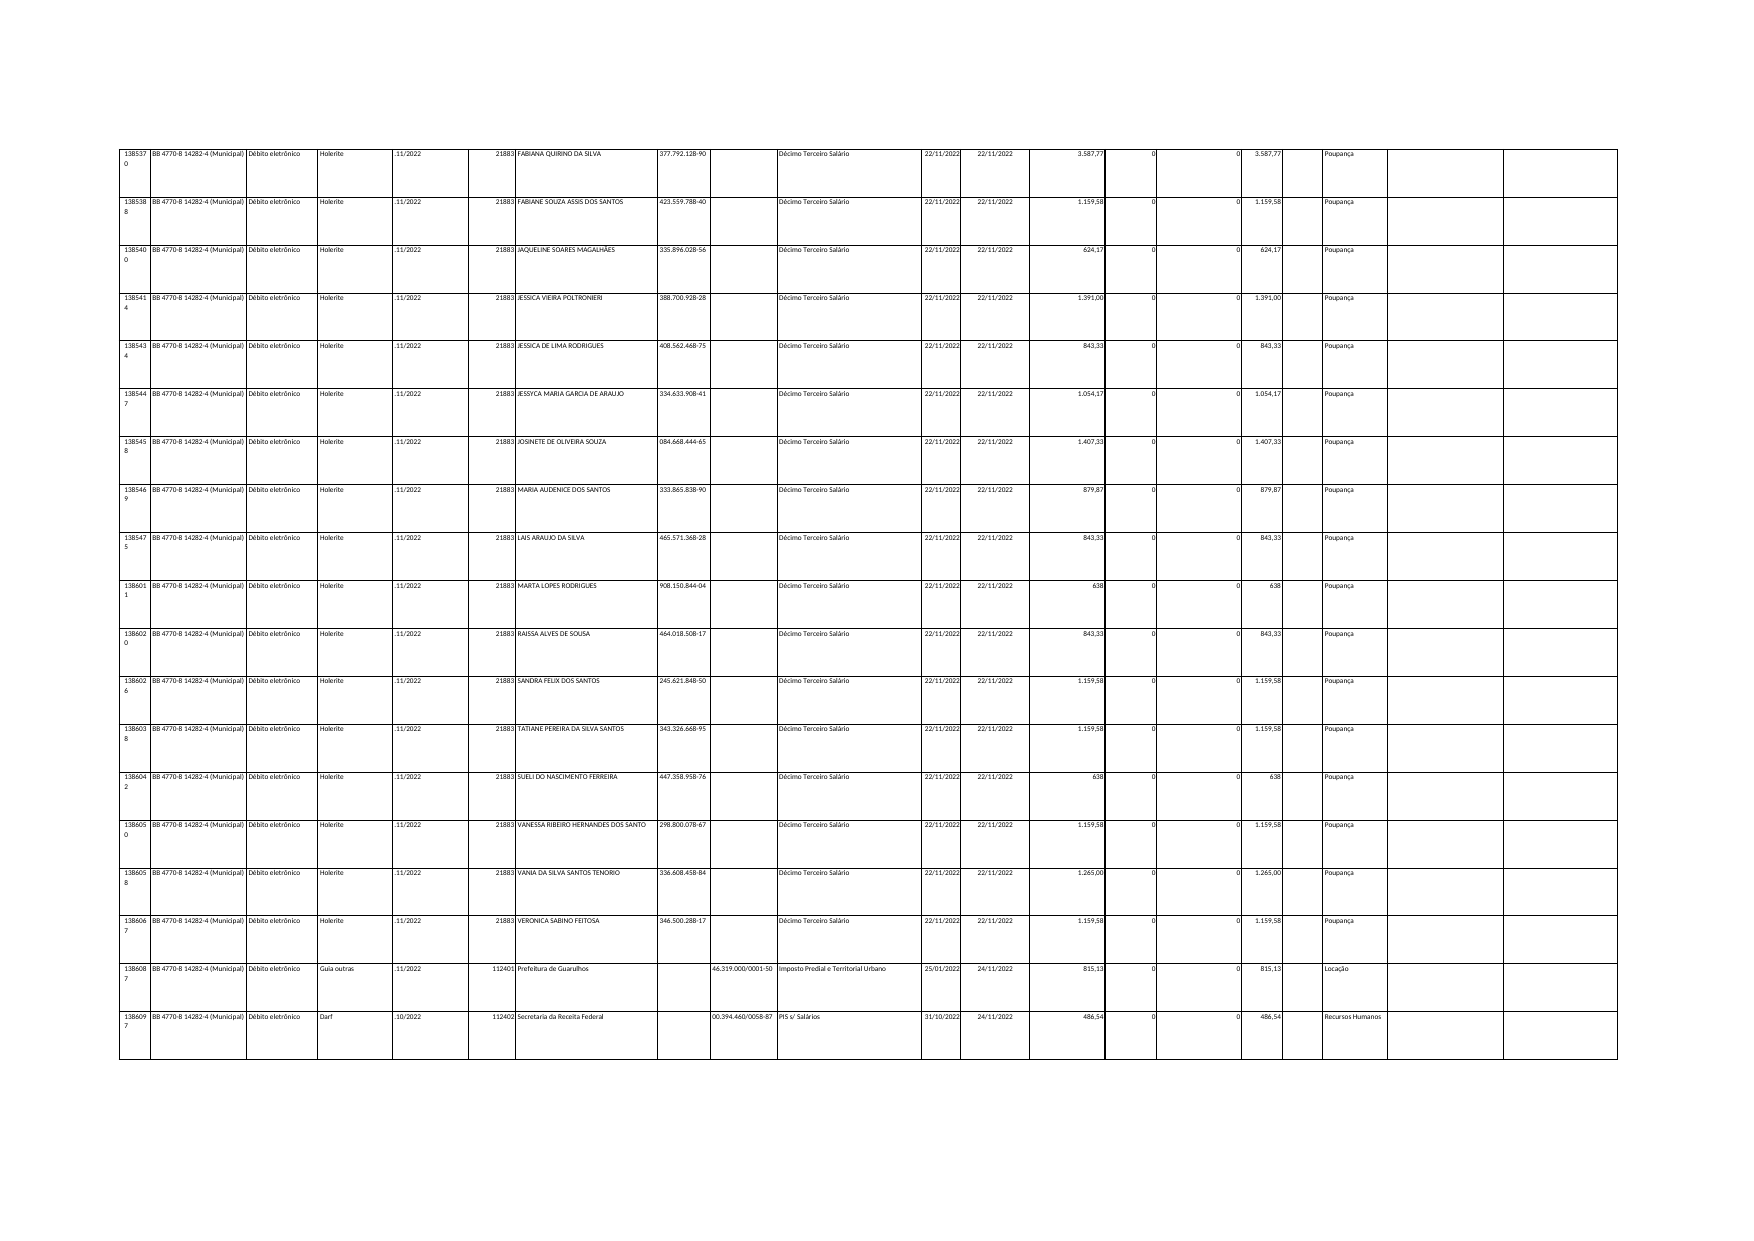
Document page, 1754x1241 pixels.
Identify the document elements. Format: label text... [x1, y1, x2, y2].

table_cell 22/11/2022 [961, 389, 1029, 436]
table_cell 21883 [469, 341, 515, 388]
table_cell 1.159,58 [1030, 916, 1104, 963]
table_cell JOSINETE DE OLIVEIRA SOUZA [516, 437, 657, 484]
table_cell 22/11/2022 [922, 533, 960, 580]
table_cell [1388, 485, 1503, 532]
table_cell .11/2022 [393, 485, 468, 532]
table_cell 843,33 [1242, 629, 1282, 676]
table_cell .10/2022 [393, 1012, 468, 1059]
table_cell [1504, 485, 1617, 532]
table_cell [1283, 246, 1322, 292]
table_cell Secretaria da Receita Federal [516, 1012, 657, 1059]
table_cell [711, 869, 777, 915]
table_cell 22/11/2022 [922, 246, 960, 292]
table_cell Décimo Terceiro Salário [778, 916, 921, 963]
table_cell Holerite [318, 821, 392, 867]
table_cell SANDRA FELIX DOS SANTOS [516, 677, 657, 724]
table_cell [711, 821, 777, 867]
table_cell 388.700.928-28 [658, 294, 710, 340]
table_cell .11/2022 [393, 964, 468, 1011]
table_cell [1388, 437, 1503, 484]
table_cell 0 [1106, 150, 1156, 197]
table_cell 46.319.000/0001-50 [711, 964, 777, 1011]
table_cell 112402 [469, 1012, 515, 1059]
table_cell 22/11/2022 [961, 533, 1029, 580]
table_cell [1504, 821, 1617, 867]
table_cell BB 4770-8 14282-4 (Municipal) [151, 821, 246, 867]
table_cell 21883 [469, 294, 515, 340]
table_cell .11/2022 [393, 437, 468, 484]
table_cell 22/11/2022 [922, 485, 960, 532]
table_cell [1283, 437, 1322, 484]
table_cell [711, 581, 777, 628]
table_cell Holerite [318, 389, 392, 436]
table_cell BB 4770-8 14282-4 (Municipal) [151, 1012, 246, 1059]
table_cell .11/2022 [393, 773, 468, 819]
table_cell BB 4770-8 14282-4 (Municipal) [151, 964, 246, 1011]
table_cell BB 4770-8 14282-4 (Municipal) [151, 485, 246, 532]
table_cell 1.407,33 [1242, 437, 1282, 484]
table_cell 3.587,77 [1030, 150, 1104, 197]
table_cell 22/11/2022 [961, 869, 1029, 915]
table_cell .11/2022 [393, 246, 468, 292]
table_cell [1283, 294, 1322, 340]
table_cell 1386026 [120, 677, 150, 724]
table_cell 00.394.460/0058-87 [711, 1012, 777, 1059]
table_cell [1388, 150, 1503, 197]
table_cell [711, 485, 777, 532]
table_cell 1386097 [120, 1012, 150, 1059]
table_cell 638 [1030, 581, 1104, 628]
table_cell Holerite [318, 773, 392, 819]
table_cell 1386058 [120, 869, 150, 915]
table_cell 0 [1157, 246, 1241, 292]
table_cell 084.668.444-65 [658, 437, 710, 484]
table_cell [658, 964, 710, 1011]
table_cell 1386087 [120, 964, 150, 1011]
table_cell [1388, 629, 1503, 676]
table_cell 0 [1157, 916, 1241, 963]
table_cell Poupança [1323, 869, 1387, 915]
table_cell [711, 916, 777, 963]
table_cell 843,33 [1030, 533, 1104, 580]
table_cell [711, 246, 777, 292]
table_cell [1388, 533, 1503, 580]
table_cell .11/2022 [393, 629, 468, 676]
table_cell 1385414 [120, 294, 150, 340]
table_cell Débito eletrônico [247, 677, 317, 724]
table_cell 0 [1157, 1012, 1241, 1059]
table_cell 1385388 [120, 198, 150, 244]
table_cell [1283, 341, 1322, 388]
table_cell [1504, 964, 1617, 1011]
table_cell [1504, 869, 1617, 915]
table_cell Holerite [318, 341, 392, 388]
table_cell [711, 629, 777, 676]
table_cell 0 [1157, 629, 1241, 676]
table_cell 624,17 [1242, 246, 1282, 292]
table_cell [1283, 198, 1322, 244]
table_cell Débito eletrônico [247, 150, 317, 197]
table_cell 1385447 [120, 389, 150, 436]
table_cell BB 4770-8 14282-4 (Municipal) [151, 150, 246, 197]
table_cell 0 [1106, 677, 1156, 724]
table_cell Holerite [318, 629, 392, 676]
table_cell 465.571.368-28 [658, 533, 710, 580]
table_cell 21883 [469, 437, 515, 484]
table_cell BB 4770-8 14282-4 (Municipal) [151, 869, 246, 915]
table_cell .11/2022 [393, 677, 468, 724]
table_cell 21883 [469, 533, 515, 580]
table_cell Poupança [1323, 389, 1387, 436]
table_cell [1388, 773, 1503, 819]
table_cell VANIA DA SILVA SANTOS TENORIO [516, 869, 657, 915]
table_cell Poupança [1323, 150, 1387, 197]
table_cell 0 [1157, 294, 1241, 340]
table_cell Poupança [1323, 437, 1387, 484]
table_cell Débito eletrônico [247, 581, 317, 628]
table_cell Débito eletrônico [247, 773, 317, 819]
table_cell [1388, 677, 1503, 724]
table_cell 1386011 [120, 581, 150, 628]
table_cell 1.159,58 [1242, 725, 1282, 772]
table_cell Décimo Terceiro Salário [778, 725, 921, 772]
table_cell [1504, 533, 1617, 580]
table_cell 0 [1106, 485, 1156, 532]
table_cell Décimo Terceiro Salário [778, 341, 921, 388]
table_cell Débito eletrônico [247, 341, 317, 388]
table_cell MARIA AUDENICE DOS SANTOS [516, 485, 657, 532]
table_cell Holerite [318, 294, 392, 340]
table_cell [1283, 389, 1322, 436]
table_cell Débito eletrônico [247, 389, 317, 436]
table_cell [711, 198, 777, 244]
table_cell Décimo Terceiro Salário [778, 150, 921, 197]
table_cell 0 [1157, 198, 1241, 244]
table_cell Décimo Terceiro Salário [778, 773, 921, 819]
table_cell 843,33 [1242, 533, 1282, 580]
table_cell [711, 725, 777, 772]
table_cell 1385370 [120, 150, 150, 197]
table_cell 377.792.128-90 [658, 150, 710, 197]
table_cell BB 4770-8 14282-4 (Municipal) [151, 916, 246, 963]
table_cell FABIANA QUIRINO DA SILVA [516, 150, 657, 197]
table_cell 22/11/2022 [961, 821, 1029, 867]
table_cell [1388, 964, 1503, 1011]
table_cell 22/11/2022 [922, 916, 960, 963]
table_cell Darf [318, 1012, 392, 1059]
table_cell BB 4770-8 14282-4 (Municipal) [151, 725, 246, 772]
table_cell 0 [1106, 389, 1156, 436]
table_cell 334.633.908-41 [658, 389, 710, 436]
table_cell Décimo Terceiro Salário [778, 677, 921, 724]
table_cell Holerite [318, 533, 392, 580]
table_cell 1.391,00 [1242, 294, 1282, 340]
table_cell 843,33 [1030, 629, 1104, 676]
table_cell 1385475 [120, 533, 150, 580]
table_cell [1388, 821, 1503, 867]
table_cell 0 [1157, 725, 1241, 772]
table_cell Poupança [1323, 677, 1387, 724]
table_cell [1283, 964, 1322, 1011]
table_cell Décimo Terceiro Salário [778, 198, 921, 244]
table_cell 22/11/2022 [922, 437, 960, 484]
table_cell Décimo Terceiro Salário [778, 389, 921, 436]
table_cell Holerite [318, 869, 392, 915]
table_cell 879,87 [1030, 485, 1104, 532]
table_cell Guia outras [318, 964, 392, 1011]
table_cell 21883 [469, 725, 515, 772]
table_cell BB 4770-8 14282-4 (Municipal) [151, 773, 246, 819]
table_cell 22/11/2022 [961, 725, 1029, 772]
table_cell [1283, 869, 1322, 915]
table_cell 21883 [469, 773, 515, 819]
table_cell Holerite [318, 198, 392, 244]
table_cell [1504, 198, 1617, 244]
table_cell [1388, 916, 1503, 963]
table_cell [711, 533, 777, 580]
table_cell 0 [1106, 916, 1156, 963]
table_cell Poupança [1323, 246, 1387, 292]
table_cell .11/2022 [393, 294, 468, 340]
table_cell [1504, 773, 1617, 819]
table_cell 0 [1157, 533, 1241, 580]
table_cell PIS s/ Salários [778, 1012, 921, 1059]
table_cell [658, 1012, 710, 1059]
table_cell Décimo Terceiro Salário [778, 485, 921, 532]
table_cell Recursos Humanos [1323, 1012, 1387, 1059]
table_cell .11/2022 [393, 150, 468, 197]
table_cell [1504, 725, 1617, 772]
table_cell 1.159,58 [1030, 821, 1104, 867]
table_cell 343.326.668-95 [658, 725, 710, 772]
table_cell [1504, 341, 1617, 388]
table_cell 22/11/2022 [961, 677, 1029, 724]
table_cell 22/11/2022 [922, 677, 960, 724]
table_cell 0 [1157, 773, 1241, 819]
table_cell JESSICA VIEIRA POLTRONIERI [516, 294, 657, 340]
table_cell Holerite [318, 725, 392, 772]
table_cell 22/11/2022 [961, 485, 1029, 532]
table_cell BB 4770-8 14282-4 (Municipal) [151, 677, 246, 724]
table_cell RAISSA ALVES DE SOUSA [516, 629, 657, 676]
table_cell 22/11/2022 [922, 341, 960, 388]
table_cell 21883 [469, 389, 515, 436]
table_cell 336.608.458-84 [658, 869, 710, 915]
table_cell FABIANE SOUZA ASSIS DOS SANTOS [516, 198, 657, 244]
table_cell [1283, 1012, 1322, 1059]
table_cell 0 [1106, 629, 1156, 676]
table_cell [1283, 725, 1322, 772]
table_cell BB 4770-8 14282-4 (Municipal) [151, 198, 246, 244]
table_cell 1.159,58 [1030, 725, 1104, 772]
table_cell 22/11/2022 [922, 294, 960, 340]
table_cell 0 [1157, 821, 1241, 867]
table_cell Poupança [1323, 198, 1387, 244]
table_cell [1283, 485, 1322, 532]
table_cell [1504, 1012, 1617, 1059]
table_cell Décimo Terceiro Salário [778, 294, 921, 340]
table_cell Holerite [318, 437, 392, 484]
table_cell 0 [1106, 581, 1156, 628]
table_cell SUELI DO NASCIMENTO FERREIRA [516, 773, 657, 819]
table_cell 0 [1106, 773, 1156, 819]
table_cell JAQUELINE SOARES MAGALHÃES [516, 246, 657, 292]
table_cell 843,33 [1242, 341, 1282, 388]
table_cell Poupança [1323, 581, 1387, 628]
table_cell 21883 [469, 581, 515, 628]
table_cell 21883 [469, 821, 515, 867]
table_cell 24/11/2022 [961, 1012, 1029, 1059]
table_cell [711, 294, 777, 340]
table_cell 0 [1157, 964, 1241, 1011]
table_cell 0 [1157, 389, 1241, 436]
table_cell 298.800.078-67 [658, 821, 710, 867]
table_cell Poupança [1323, 821, 1387, 867]
table_cell 1.407,33 [1030, 437, 1104, 484]
table_cell 0 [1157, 677, 1241, 724]
table_cell VERONICA SABINO FEITOSA [516, 916, 657, 963]
table_cell [1283, 150, 1322, 197]
table_cell Décimo Terceiro Salário [778, 629, 921, 676]
table_cell [1388, 246, 1503, 292]
table_cell 1.159,58 [1030, 198, 1104, 244]
table_cell BB 4770-8 14282-4 (Municipal) [151, 437, 246, 484]
table_cell Poupança [1323, 725, 1387, 772]
table_cell Débito eletrônico [247, 1012, 317, 1059]
table_cell 0 [1106, 341, 1156, 388]
table_cell [1283, 629, 1322, 676]
table_cell Poupança [1323, 341, 1387, 388]
table_cell 879,87 [1242, 485, 1282, 532]
table_cell 21883 [469, 629, 515, 676]
table_cell [1504, 246, 1617, 292]
table_cell 112401 [469, 964, 515, 1011]
table_cell [711, 389, 777, 436]
table_cell 1.265,00 [1242, 869, 1282, 915]
table_cell 423.559.788-40 [658, 198, 710, 244]
table_cell [711, 437, 777, 484]
table_cell [711, 341, 777, 388]
table_cell 22/11/2022 [922, 773, 960, 819]
table_cell 22/11/2022 [961, 150, 1029, 197]
table_cell 1386020 [120, 629, 150, 676]
table_cell 22/11/2022 [961, 437, 1029, 484]
table_cell 346.500.288-17 [658, 916, 710, 963]
table_cell BB 4770-8 14282-4 (Municipal) [151, 629, 246, 676]
table_cell 22/11/2022 [961, 773, 1029, 819]
table_cell Débito eletrônico [247, 916, 317, 963]
table_cell Débito eletrônico [247, 485, 317, 532]
table_cell 486,54 [1030, 1012, 1104, 1059]
table_cell 1385434 [120, 341, 150, 388]
table_cell 3.587,77 [1242, 150, 1282, 197]
table_cell 22/11/2022 [922, 198, 960, 244]
table_cell 1.391,00 [1030, 294, 1104, 340]
table_cell 1385458 [120, 437, 150, 484]
table_cell Décimo Terceiro Salário [778, 533, 921, 580]
table_cell Décimo Terceiro Salário [778, 821, 921, 867]
table_cell [1283, 773, 1322, 819]
table_cell 0 [1157, 485, 1241, 532]
table_cell 1385400 [120, 246, 150, 292]
table_cell [1283, 533, 1322, 580]
table_cell BB 4770-8 14282-4 (Municipal) [151, 389, 246, 436]
table_cell [1388, 198, 1503, 244]
table_cell Débito eletrônico [247, 198, 317, 244]
table_cell [711, 773, 777, 819]
table_cell Débito eletrônico [247, 437, 317, 484]
table_cell [1388, 581, 1503, 628]
table_cell 0 [1106, 1012, 1156, 1059]
table_cell 1.159,58 [1242, 916, 1282, 963]
table_cell Holerite [318, 485, 392, 532]
table_cell Holerite [318, 150, 392, 197]
table_cell 21883 [469, 198, 515, 244]
table_cell 245.621.848-50 [658, 677, 710, 724]
table_cell 638 [1242, 773, 1282, 819]
table_cell BB 4770-8 14282-4 (Municipal) [151, 341, 246, 388]
table_cell [1504, 150, 1617, 197]
table_cell Débito eletrônico [247, 725, 317, 772]
table_cell 22/11/2022 [922, 581, 960, 628]
table_cell 0 [1106, 533, 1156, 580]
table_cell .11/2022 [393, 581, 468, 628]
table_cell 0 [1106, 198, 1156, 244]
table_cell 22/11/2022 [961, 341, 1029, 388]
table_cell 0 [1157, 869, 1241, 915]
table_cell 815,13 [1242, 964, 1282, 1011]
table_cell VANESSA RIBEIRO HERNANDES DOS SANTO [516, 821, 657, 867]
table_cell 0 [1157, 437, 1241, 484]
table_cell 22/11/2022 [961, 246, 1029, 292]
table_cell Poupança [1323, 533, 1387, 580]
table_cell 1386042 [120, 773, 150, 819]
table_cell 22/11/2022 [961, 294, 1029, 340]
table_cell 22/11/2022 [922, 389, 960, 436]
table_cell 22/11/2022 [922, 725, 960, 772]
table_cell 21883 [469, 246, 515, 292]
table_cell 0 [1157, 581, 1241, 628]
table_cell LAIS ARAUJO DA SILVA [516, 533, 657, 580]
table_cell 0 [1106, 246, 1156, 292]
table_cell 0 [1106, 294, 1156, 340]
table_cell 638 [1030, 773, 1104, 819]
table_cell [711, 677, 777, 724]
table_cell Débito eletrônico [247, 869, 317, 915]
table_cell [1388, 725, 1503, 772]
table_cell Holerite [318, 677, 392, 724]
table_cell [1504, 677, 1617, 724]
table_cell 335.896.028-56 [658, 246, 710, 292]
table_cell Débito eletrônico [247, 246, 317, 292]
table_cell JESSICA DE LIMA RODRIGUES [516, 341, 657, 388]
table_cell 1.159,58 [1242, 821, 1282, 867]
table_cell Prefeitura de Guarulhos [516, 964, 657, 1011]
table_cell 1.265,00 [1030, 869, 1104, 915]
table_cell [1388, 341, 1503, 388]
table_cell Débito eletrônico [247, 964, 317, 1011]
table_cell Poupança [1323, 916, 1387, 963]
table_cell 22/11/2022 [961, 198, 1029, 244]
table_cell Décimo Terceiro Salário [778, 437, 921, 484]
table_cell 815,13 [1030, 964, 1104, 1011]
table_cell 22/11/2022 [961, 629, 1029, 676]
table_cell BB 4770-8 14282-4 (Municipal) [151, 533, 246, 580]
table_cell 21883 [469, 869, 515, 915]
table_cell Débito eletrônico [247, 294, 317, 340]
table_cell 22/11/2022 [922, 150, 960, 197]
table_cell TATIANE PEREIRA DA SILVA SANTOS [516, 725, 657, 772]
table_cell 843,33 [1030, 341, 1104, 388]
table_cell .11/2022 [393, 916, 468, 963]
table_cell 31/10/2022 [922, 1012, 960, 1059]
table_cell [711, 150, 777, 197]
table_cell Locação [1323, 964, 1387, 1011]
table_cell [1504, 581, 1617, 628]
table_cell [1504, 437, 1617, 484]
table_cell [1504, 389, 1617, 436]
table_cell .11/2022 [393, 869, 468, 915]
table_cell Holerite [318, 916, 392, 963]
table_cell Poupança [1323, 773, 1387, 819]
table_cell [1504, 916, 1617, 963]
table_cell [1504, 629, 1617, 676]
table_cell 447.358.958-76 [658, 773, 710, 819]
table_cell 22/11/2022 [961, 916, 1029, 963]
table_cell 1.054,17 [1030, 389, 1104, 436]
table_cell JESSYCA MARIA GARCIA DE ARAUJO [516, 389, 657, 436]
table_cell 1.159,58 [1030, 677, 1104, 724]
table_cell [1388, 869, 1503, 915]
table_cell [1283, 581, 1322, 628]
table_cell [1388, 389, 1503, 436]
table_cell [1283, 821, 1322, 867]
table_cell 1.159,58 [1242, 677, 1282, 724]
table_cell 21883 [469, 485, 515, 532]
table_cell 1386067 [120, 916, 150, 963]
table_cell 21883 [469, 916, 515, 963]
table_cell Imposto Predial e Territorial Urbano [778, 964, 921, 1011]
table_cell [1388, 1012, 1503, 1059]
table_cell 25/01/2022 [922, 964, 960, 1011]
table_cell .11/2022 [393, 533, 468, 580]
table_cell Débito eletrônico [247, 629, 317, 676]
table_cell .11/2022 [393, 725, 468, 772]
table_cell 22/11/2022 [922, 869, 960, 915]
table_cell .11/2022 [393, 341, 468, 388]
table_cell 22/11/2022 [922, 629, 960, 676]
table_cell .11/2022 [393, 389, 468, 436]
table_cell [1388, 294, 1503, 340]
table_cell Décimo Terceiro Salário [778, 869, 921, 915]
table_cell 908.150.844-04 [658, 581, 710, 628]
table_cell BB 4770-8 14282-4 (Municipal) [151, 294, 246, 340]
table_cell .11/2022 [393, 821, 468, 867]
table_cell Holerite [318, 246, 392, 292]
table_cell 408.562.468-75 [658, 341, 710, 388]
table_cell 1.159,58 [1242, 198, 1282, 244]
table_cell 1.054,17 [1242, 389, 1282, 436]
table_cell Holerite [318, 581, 392, 628]
table_cell 333.865.838-90 [658, 485, 710, 532]
table_cell Débito eletrônico [247, 533, 317, 580]
table_cell 22/11/2022 [961, 581, 1029, 628]
table_cell Poupança [1323, 485, 1387, 532]
table_cell [1283, 677, 1322, 724]
table_cell [1283, 916, 1322, 963]
table_cell 1386050 [120, 821, 150, 867]
table_cell 1385469 [120, 485, 150, 532]
table_cell 464.018.508-17 [658, 629, 710, 676]
table_cell Décimo Terceiro Salário [778, 581, 921, 628]
table_cell [1504, 294, 1617, 340]
table_cell 0 [1106, 964, 1156, 1011]
table_cell 21883 [469, 677, 515, 724]
table_cell 0 [1157, 341, 1241, 388]
table_cell 22/11/2022 [922, 821, 960, 867]
table_cell Poupança [1323, 294, 1387, 340]
table_cell .11/2022 [393, 198, 468, 244]
table_cell 638 [1242, 581, 1282, 628]
table_cell MARTA LOPES RODRIGUES [516, 581, 657, 628]
table_cell 0 [1106, 725, 1156, 772]
table_cell BB 4770-8 14282-4 (Municipal) [151, 581, 246, 628]
table_cell BB 4770-8 14282-4 (Municipal) [151, 246, 246, 292]
table_cell 1386038 [120, 725, 150, 772]
table_cell 0 [1106, 821, 1156, 867]
table_cell 0 [1106, 869, 1156, 915]
table_cell Débito eletrônico [247, 821, 317, 867]
table_cell Décimo Terceiro Salário [778, 246, 921, 292]
table_cell 0 [1106, 437, 1156, 484]
table_cell 24/11/2022 [961, 964, 1029, 1011]
table_cell 486,54 [1242, 1012, 1282, 1059]
table_cell 624,17 [1030, 246, 1104, 292]
table_cell 0 [1157, 150, 1241, 197]
table_cell Poupança [1323, 629, 1387, 676]
table_cell 21883 [469, 150, 515, 197]
